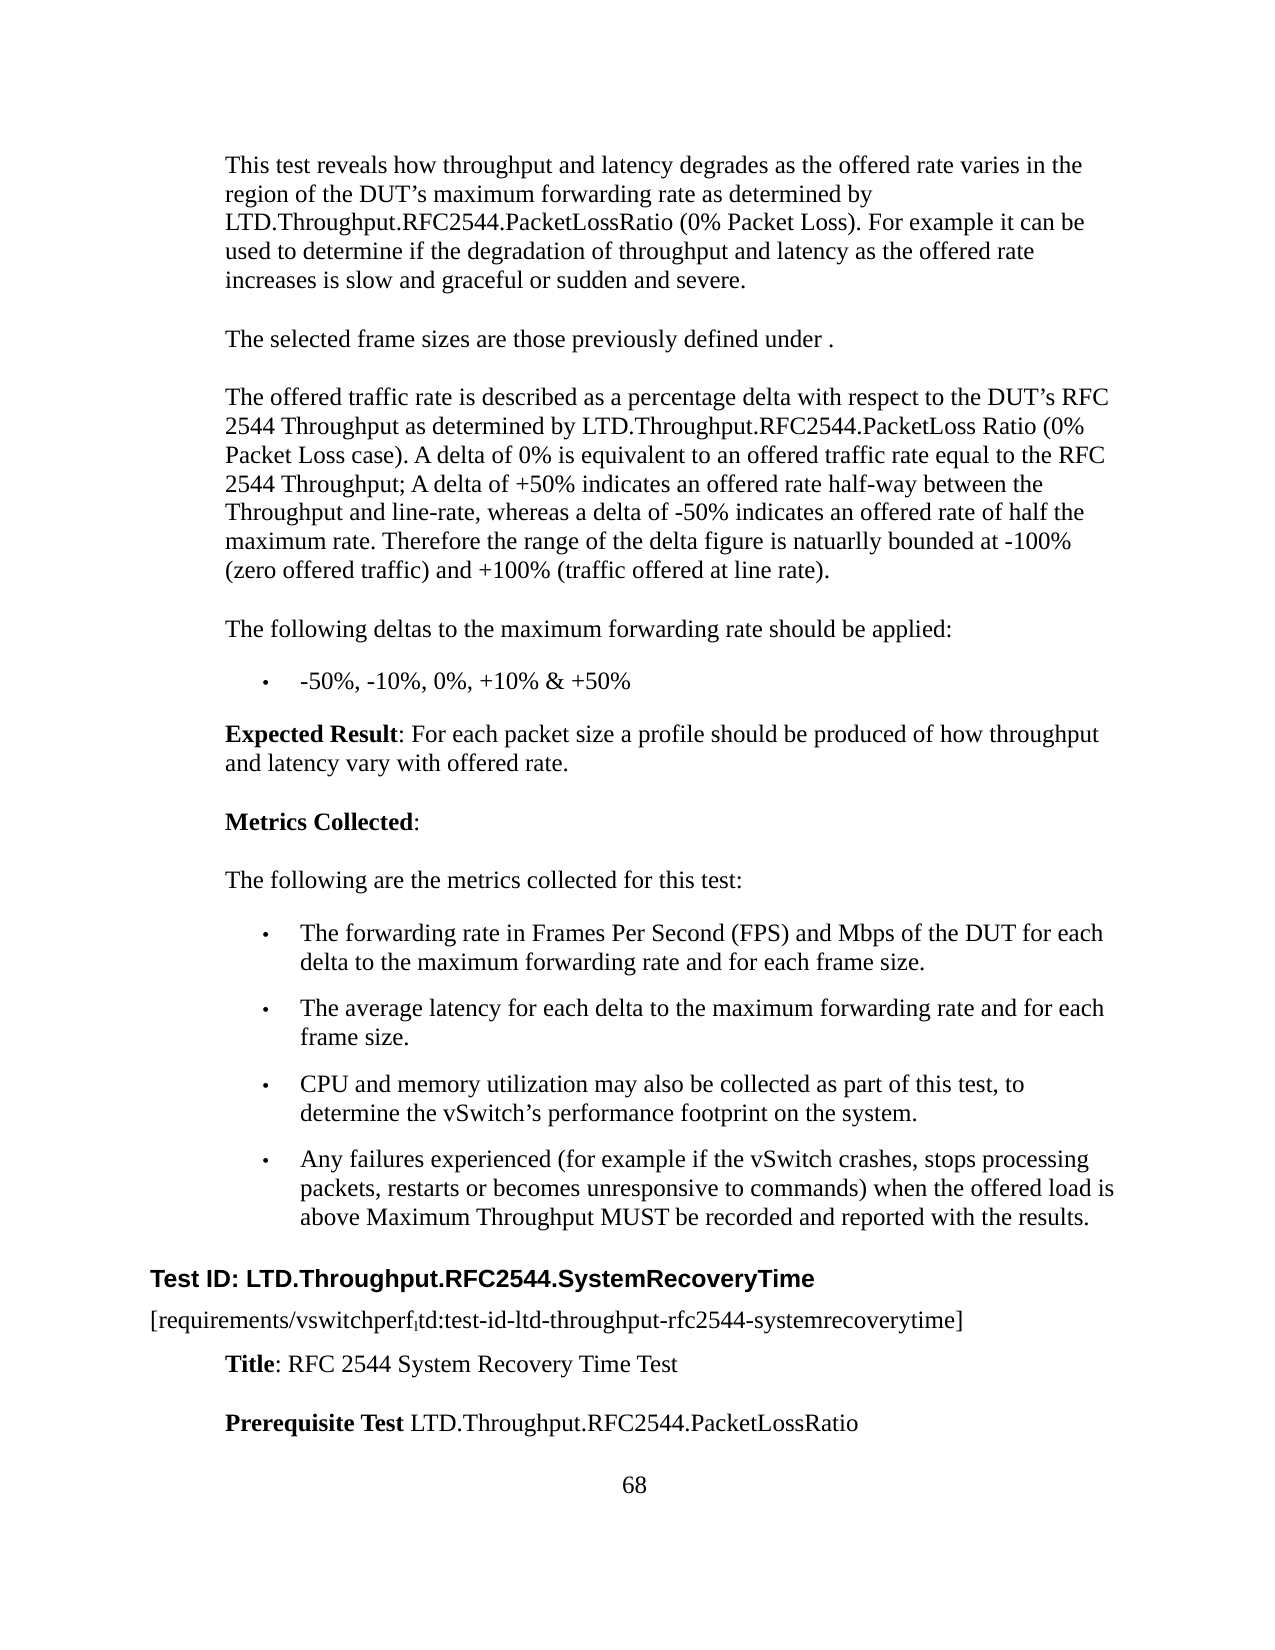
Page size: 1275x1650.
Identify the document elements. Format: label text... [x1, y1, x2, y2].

subtitle Test ID: LTD.Throughput.RFC2544.SystemRecoveryTime [150, 1264, 1125, 1293]
text This test reveals how throughput and latency degrades as the offered rate varies in the region of the DUT’s maximum forwarding rate as determined by LTD.Throughput.RFC2544.PacketLossRatio (0% Packet Loss). For example it can be used to determine if the degradation of throughput and latency as the offered rate increases is slow and graceful or sudden and severe. [225, 150, 1125, 294]
text [requirements/vswitchperfltd:test-id-ltd-throughput-rfc2544-systemrecoverytime] [150, 1306, 1125, 1334]
list Any failures experienced (for example if the vSwitch crashes, stops processing packets, restarts or becomes unresponsive to commands) when the offered load is above Maximum Throughput MUST be recorded and reported with the results. [262, 1144, 1125, 1231]
text Metrics Collected: [225, 807, 1125, 835]
list The forwarding rate in Frames Per Second (FPS) and Mbps of the DUT for each delta to the maximum forwarding rate and for each frame size. [262, 918, 1125, 976]
text Expected Result: For each packet size a profile should be produced of how throughput and latency vary with offered rate. [225, 719, 1125, 777]
list The average latency for each delta to the maximum forwarding rate and for each frame size. [262, 993, 1125, 1051]
text The following deltas to the maximum forwarding rate should be applied: [225, 614, 1125, 642]
list -50%, -10%, 0%, +10% & +50% [262, 666, 1125, 695]
text Title: RFC 2544 System Recovery Time Test [225, 1349, 1125, 1378]
text The following are the metrics collected for this test: [225, 865, 1125, 894]
text The offered traffic rate is described as a percentage delta with respect to the DUT’s RFC 2544 Throughput as determined by LTD.Throughput.RFC2544.PacketLoss Ratio (0% Packet Loss case). A delta of 0% is equivalent to an offered traffic rate equal to the RFC 2544 Throughput; A delta of +50% indicates an offered rate half-way between the Throughput and line-rate, whereas a delta of -50% indicates an offered rate of half the maximum rate. Therefore the range of the delta figure is natuarlly bounded at -100% (zero offered traffic) and +100% (traffic offered at line rate). [225, 382, 1125, 584]
list CPU and memory utilization may also be collected as part of this test, to determine the vSwitch’s performance footprint on the system. [262, 1069, 1125, 1126]
text The selected frame sizes are those previously defined under . [225, 324, 1125, 352]
text Prerequisite Test LTD.Throughput.RFC2544.PacketLossRatio [225, 1408, 1125, 1437]
